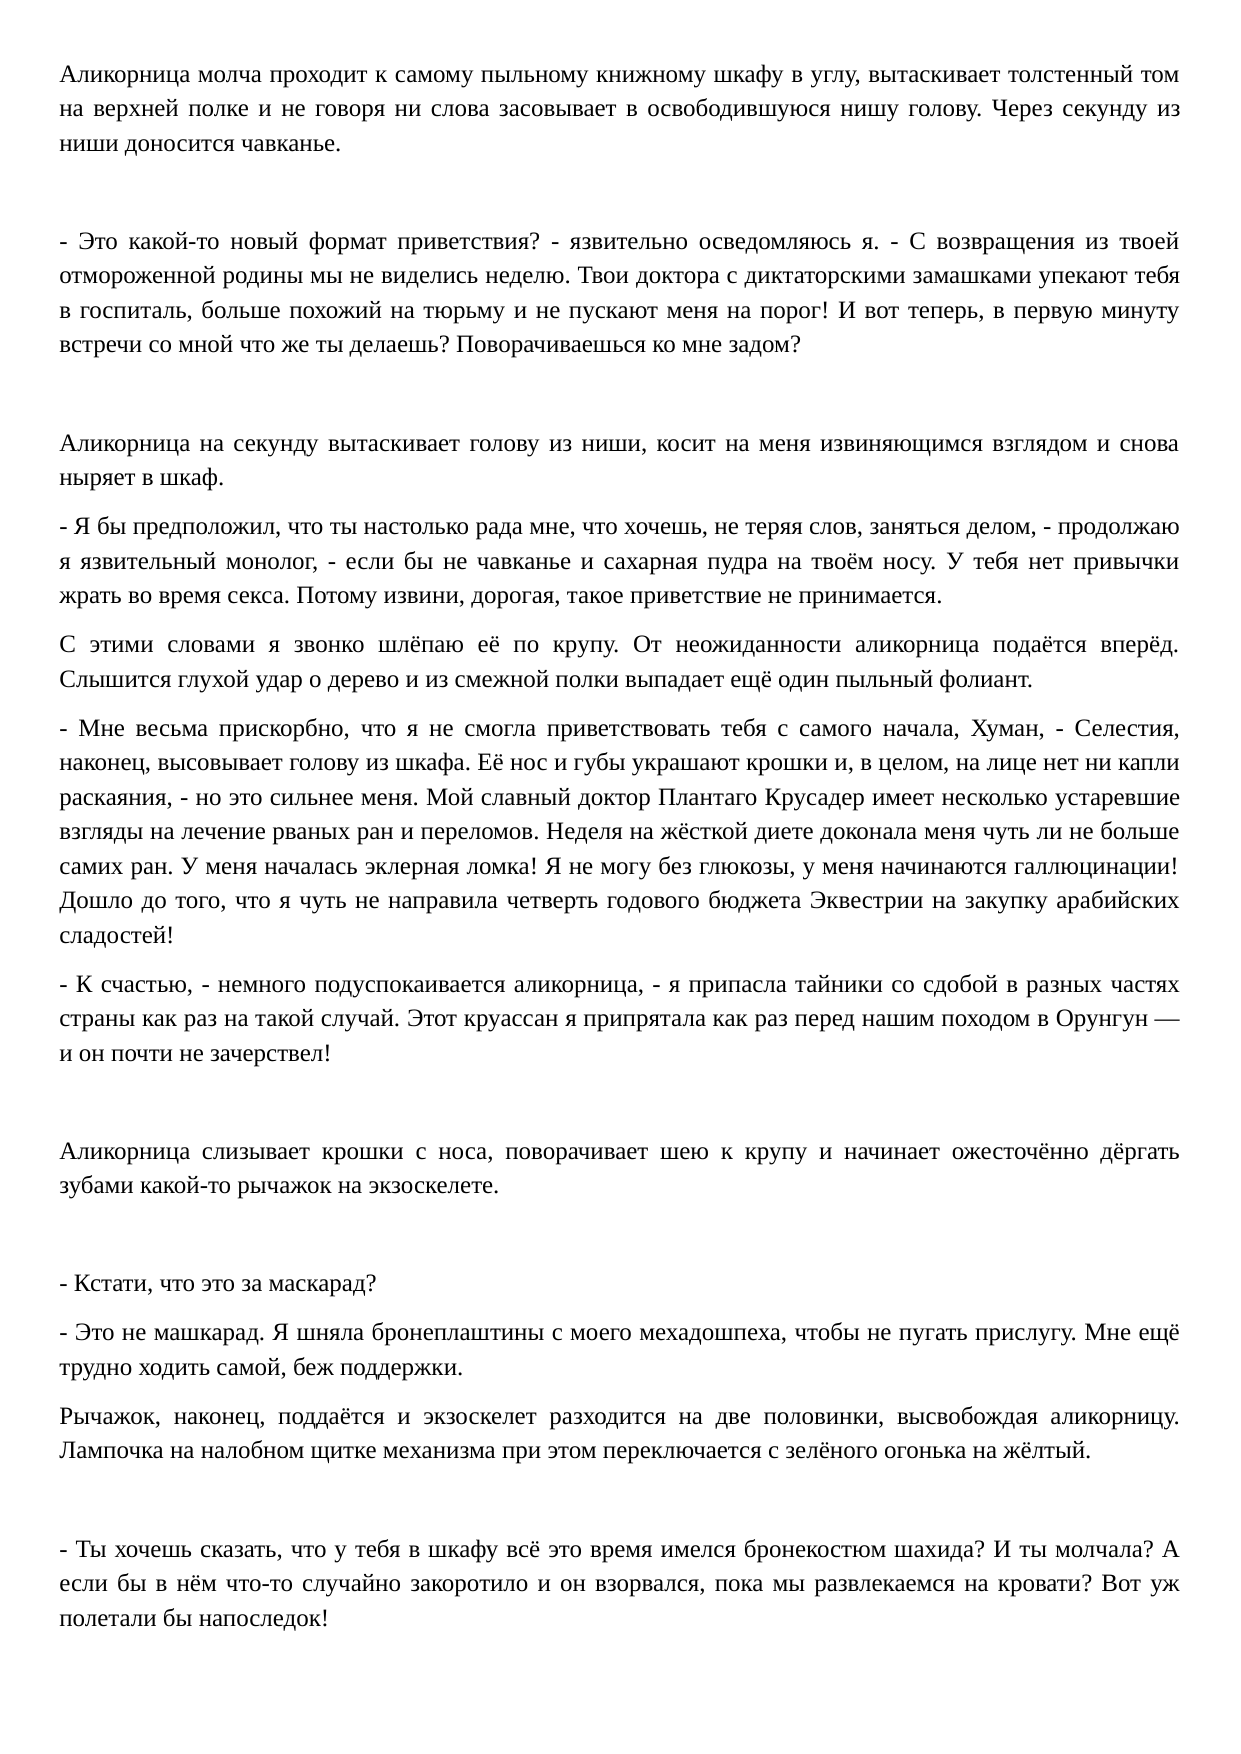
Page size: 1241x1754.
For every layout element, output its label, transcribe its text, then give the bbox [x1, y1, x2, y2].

text - Кстати, что это за маскарад? [59, 1268, 1181, 1297]
text - Я бы предположил, что ты настолько рада мне, что хочешь, не теряя слов, заняться делом, - продолжаю я язвительный монолог, - если бы не чавканье и сахарная пудра на твоём носу. У тебя нет привычки жрать во время секса. Потому извини, дорогая, такое приветствие не принимается. [59, 511, 1181, 609]
text Аликорница молча проходит к самому пыльному книжному шкафу в углу, вытаскивает толстенный том на верхней полке и не говоря ни слова засовывает в освободившуюся нишу голову. Через секунду из ниши доносится чавканье. [59, 59, 1181, 157]
text С этими словами я звонко шлёпаю её по крупу. От неожиданности аликорница подаётся вперёд. Слышится глухой удар о дерево и из смежной полки выпадает ещё один пыльный фолиант. [59, 629, 1181, 692]
text Аликорница слизывает крошки с носа, поворачивает шею к крупу и начинает ожесточённо дёргать зубами какой-то рычажок на экзоскелете. [59, 1136, 1181, 1199]
text - Это не машкарад. Я шняла бронеплаштины с моего мехадошпеха, чтобы не пугать прислугу. Мне ещё трудно ходить самой, беж поддержки. [59, 1317, 1181, 1381]
text - К счастью, - немного подуспокаивается аликорница, - я припасла тайники со сдобой в разных частях страны как раз на такой случай. Этот круассан я припрятала как раз перед нашим походом в Орунгун — и он почти не зачерствел! [59, 969, 1181, 1066]
text Аликорница на секунду вытаскивает голову из ниши, косит на меня извиняющимся взглядом и снова ныряет в шкаф. [59, 428, 1181, 491]
text - Мне весьма прискорбно, что я не смогла приветствовать тебя с самого начала, Хуман, - Селестия, наконец, высовывает голову из шкафа. Её нос и губы украшают крошки и, в целом, на лице нет ни капли раскаяния, - но это сильнее меня. Мой славный доктор Плантаго Крусадер имеет несколько устаревшие взгляды на лечение рваных ран и переломов. Неделя на жёсткой диете доконала меня чуть ли не больше самих ран. У меня началась эклерная ломка! Я не могу без глюкозы, у меня начинаются галлюцинации! Дошло до того, что я чуть не направила четверть годового бюджета Эквестрии на закупку арабийских сладостей! [59, 713, 1181, 948]
text Рычажок, наконец, поддаётся и экзоскелет разходится на две половинки, высвобождая аликорницу. Лампочка на налобном щитке механизма при этом переключается с зелёного огонька на жёлтый. [59, 1401, 1181, 1464]
text - Ты хочешь сказать, что у тебя в шкафу всё это время имелся бронекостюм шахида? И ты молчала? А если бы в нём что-то случайно закоротило и он взорвался, пока мы развлекаемся на кровати? Вот уж полетали бы напоследок! [59, 1534, 1181, 1631]
text - Это какой-то новый формат приветствия? - язвительно осведомляюсь я. - С возвращения из твоей отмороженной родины мы не виделись неделю. Твои доктора с диктаторскими замашками упекают тебя в госпиталь, больше похожий на тюрьму и не пускают меня на порог! И вот теперь, в первую минуту встречи со мной что же ты делаешь? Поворачиваешься ко мне задом? [59, 226, 1181, 358]
